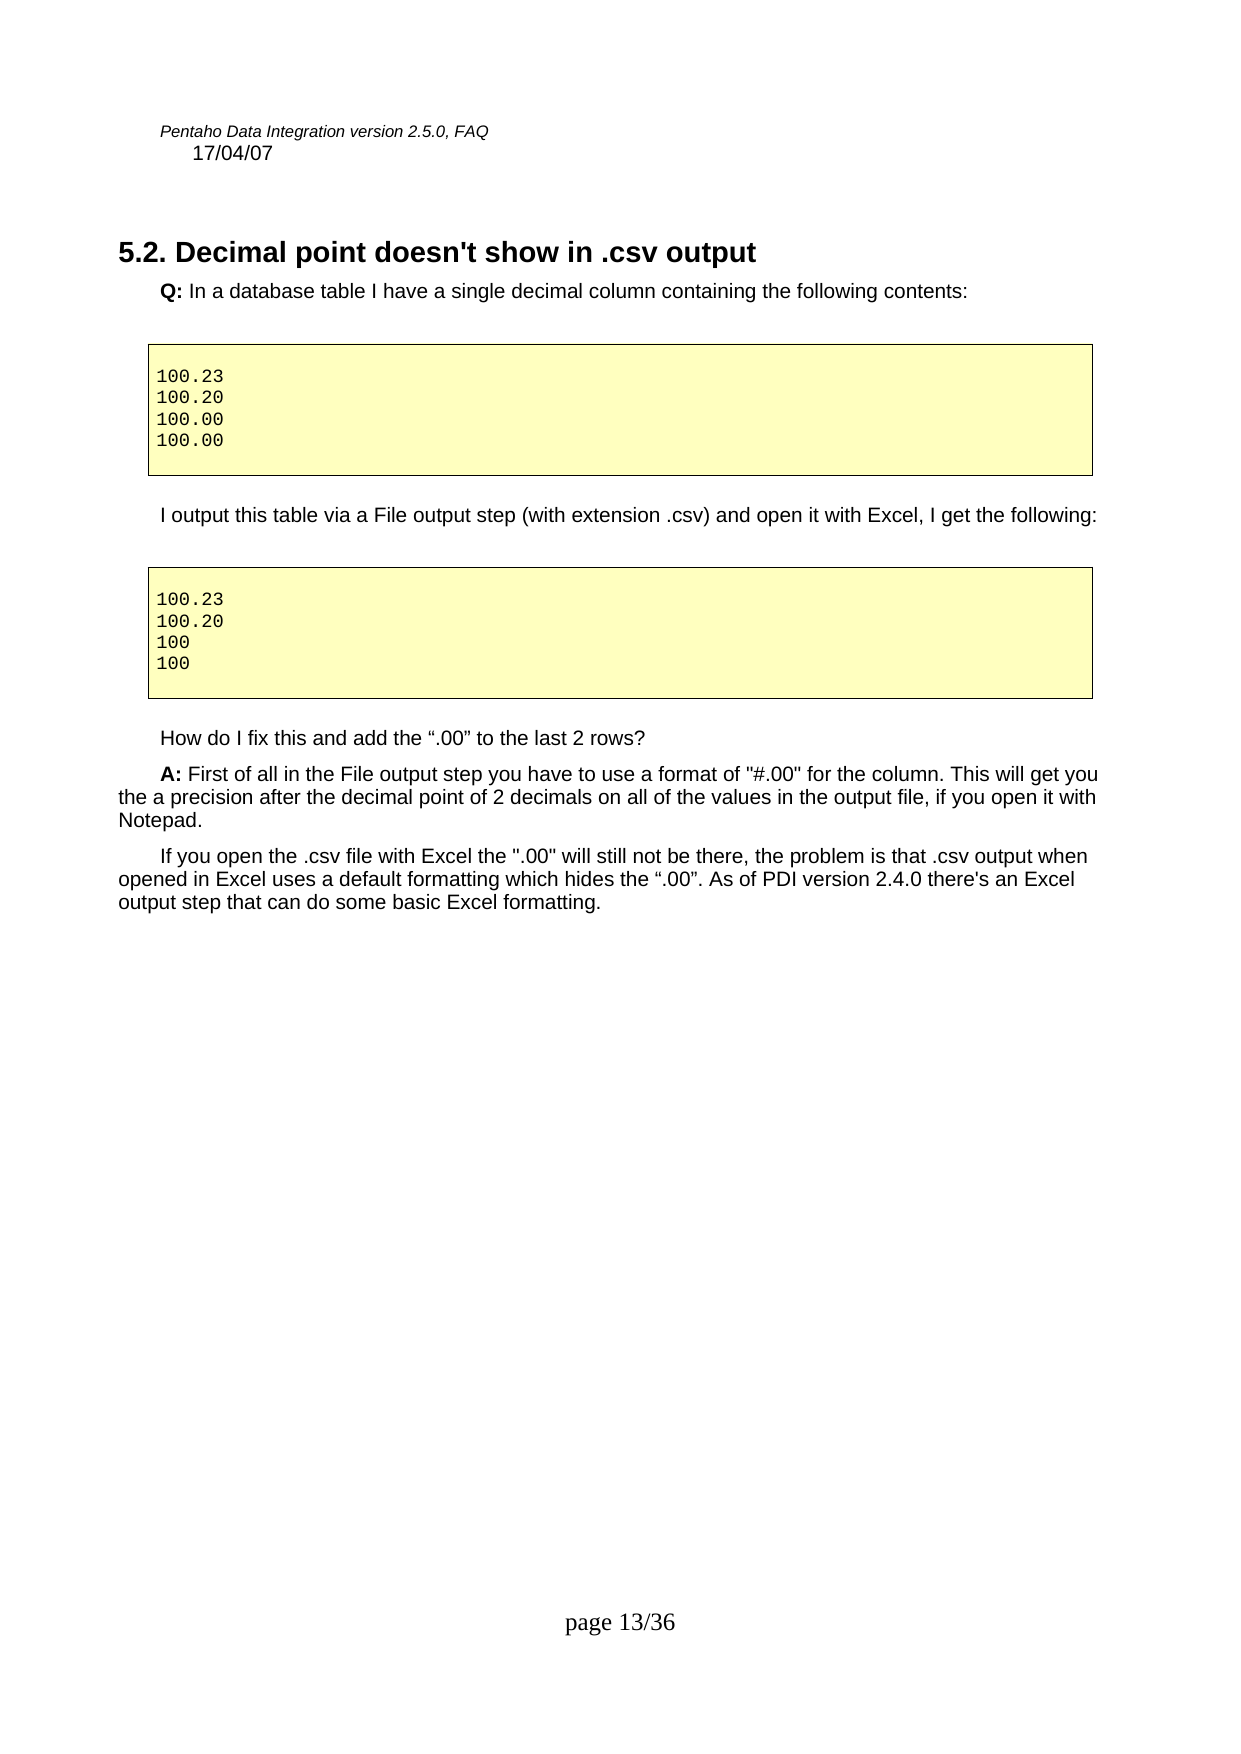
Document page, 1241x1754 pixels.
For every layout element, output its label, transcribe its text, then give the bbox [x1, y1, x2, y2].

text 100 [149, 630, 1092, 652]
text A: First of all in the File output step you have to use a format of "#.00" for the column. This will get you the a precision after the decimal point of 2 decimals on all of the values in the output file, if you open it with Notepad. [118, 762, 1122, 832]
text 100 [149, 652, 1092, 673]
subtitle Decimal point doesn't show in .csv output [118, 236, 1122, 268]
text If you open the .csv file with Excel the ".00" will still not be there, the problem is that .csv output when opened in Excel uses a default formatting which hides the “.00”. As of PDI version 2.4.0 there's an Excel output step that can do some basic Excel formatting. [118, 844, 1122, 914]
text 100.00 [149, 407, 1092, 428]
text Q: In a database table I have a single decimal column containing the following contents: [118, 280, 1122, 303]
text 100.20 [149, 386, 1092, 407]
text 100.23 [149, 588, 1092, 609]
text 100.23 [149, 365, 1092, 386]
text 100.00 [149, 428, 1092, 450]
text How do I fix this and add the “.00” to the last 2 rows? [118, 726, 1122, 749]
text I output this table via a File output step (with extension .csv) and open it with Excel, I get the following: [118, 503, 1122, 526]
text 100.20 [149, 609, 1092, 630]
